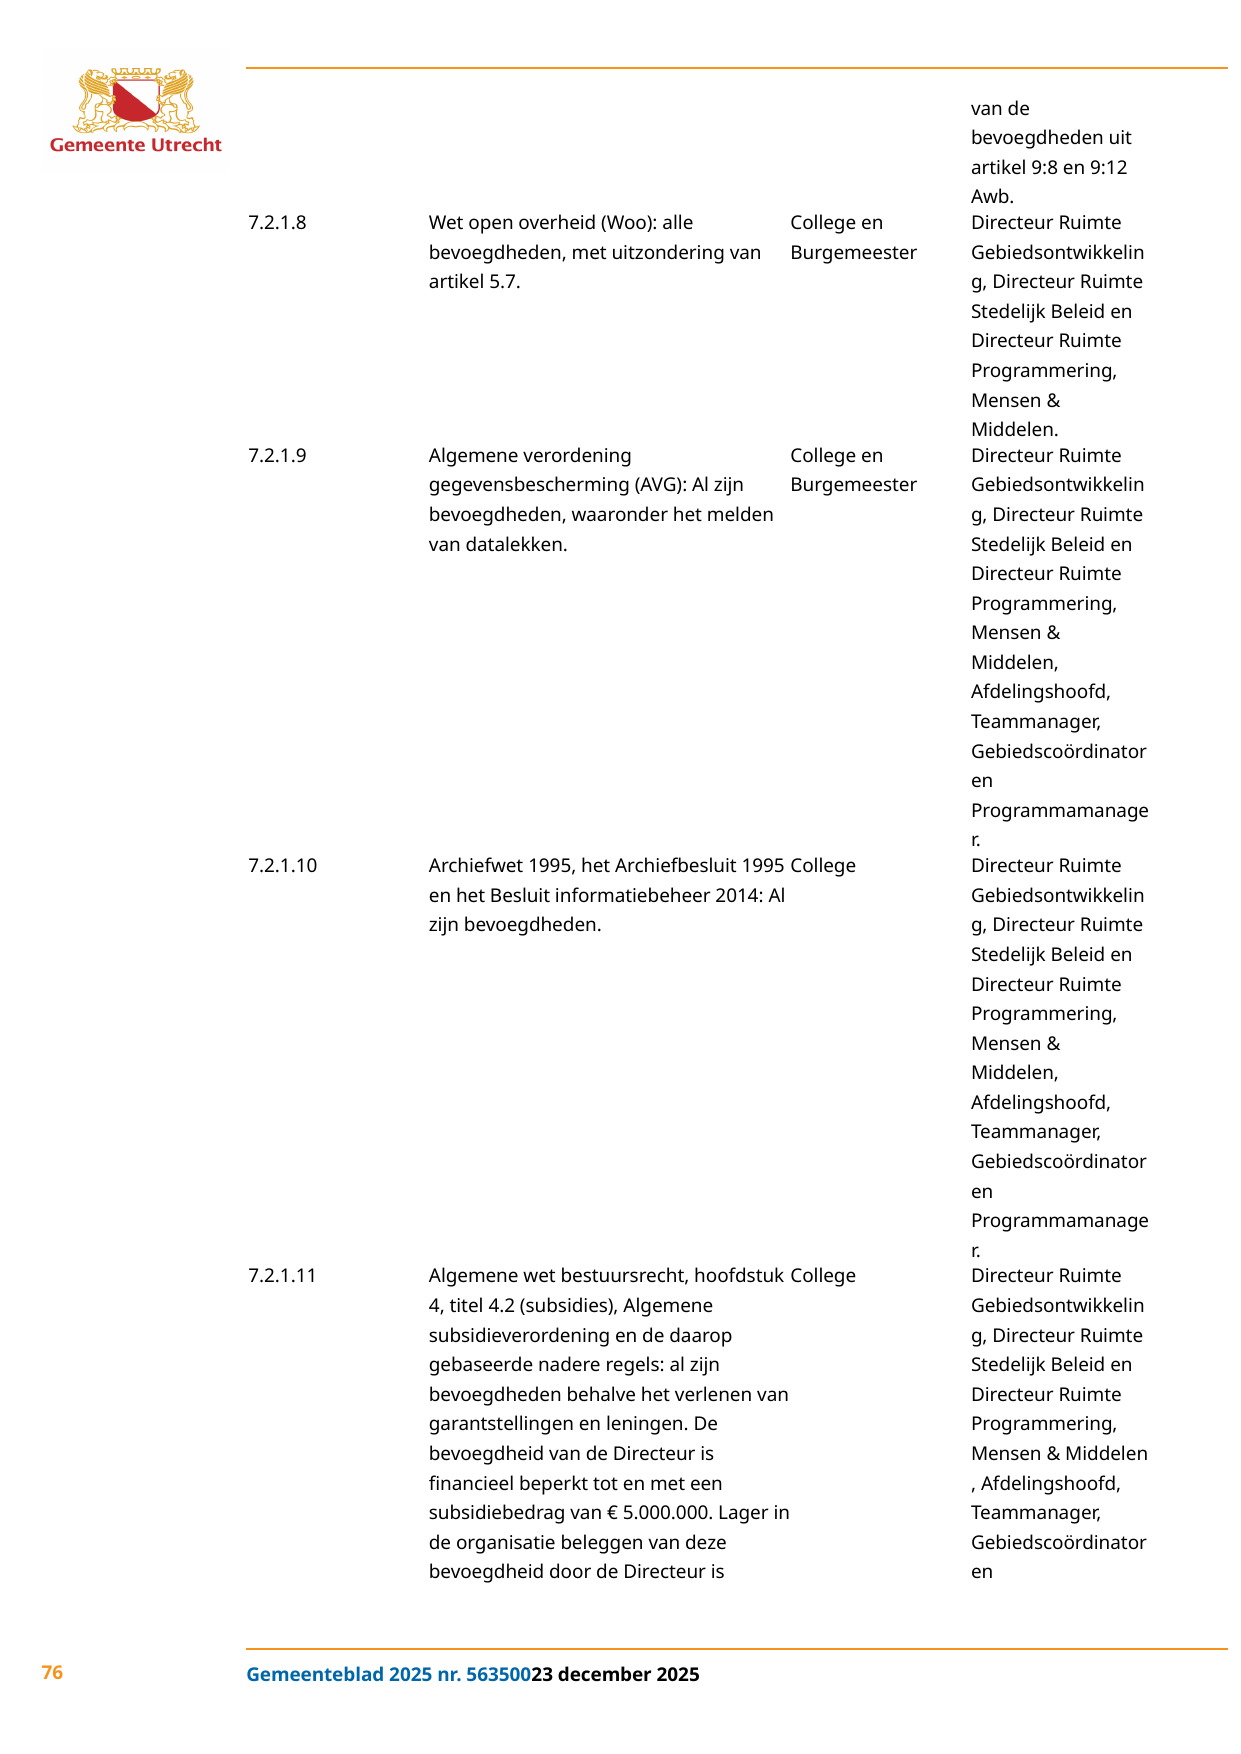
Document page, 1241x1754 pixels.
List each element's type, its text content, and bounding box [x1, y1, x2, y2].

table_cell College en Burgemeester [790, 442, 971, 852]
table_cell College [790, 853, 971, 1263]
table_cell 7.2.1.8 [248, 209, 429, 442]
table_cell College [790, 1263, 971, 1584]
table_cell 7.2.1.11 [248, 1263, 429, 1584]
table_cell Archiefwet 1995, het Archiefbesluit 1995 en het Besluit informatiebeheer 2014: Al zijn bevoegdheden. [429, 853, 790, 1263]
table_cell Algemene verordening gegevensbescherming (AVG): Al zijn bevoegdheden, waaronder het melden van datalekken. [429, 442, 790, 852]
table_cell van de bevoegdheden uit artikel 9:8 en 9:12 Awb. [971, 95, 1152, 209]
table_cell College en Burgemeester [790, 209, 971, 442]
table_cell Directeur Ruimte Gebiedsontwikkeling, Directeur Ruimte Stedelijk Beleid en Directeur Ruimte Programmering, Mensen & Middelen, Afdelingshoofd, Teammanager, Gebiedscoördinator en Programmamanager. [971, 442, 1152, 852]
table_cell [790, 95, 971, 209]
table_cell Wet open overheid (Woo): alle bevoegdheden, met uitzondering van artikel 5.7. [429, 209, 790, 442]
table_cell Directeur Ruimte Gebiedsontwikkeling, Directeur Ruimte Stedelijk Beleid en Directeur Ruimte Programmering, Mensen & Middelen. [971, 209, 1152, 442]
table_cell Directeur Ruimte Gebiedsontwikkeling, Directeur Ruimte Stedelijk Beleid en Directeur Ruimte Programmering, Mensen & Middelen , Afdelingshoofd, Teammanager, Gebiedscoördinator en [971, 1263, 1152, 1584]
table_cell [248, 95, 429, 209]
picture [41, 47, 231, 172]
table_cell Algemene wet bestuursrecht, hoofdstuk 4, titel 4.2 (subsidies), Algemene subsidieverordening en de daarop gebaseerde nadere regels: al zijn bevoegdheden behalve het verlenen van garantstellingen en leningen. De bevoegdheid van de Directeur is financieel beperkt tot en met een subsidiebedrag van € 5.000.000. Lager in de organisatie beleggen van deze bevoegdheid door de Directeur is [429, 1263, 790, 1584]
table_cell 7.2.1.10 [248, 853, 429, 1263]
table_cell [429, 95, 790, 209]
table_cell Directeur Ruimte Gebiedsontwikkeling, Directeur Ruimte Stedelijk Beleid en Directeur Ruimte Programmering, Mensen & Middelen, Afdelingshoofd, Teammanager, Gebiedscoördinator en Programmamanager. [971, 853, 1152, 1263]
table_cell 7.2.1.9 [248, 442, 429, 852]
